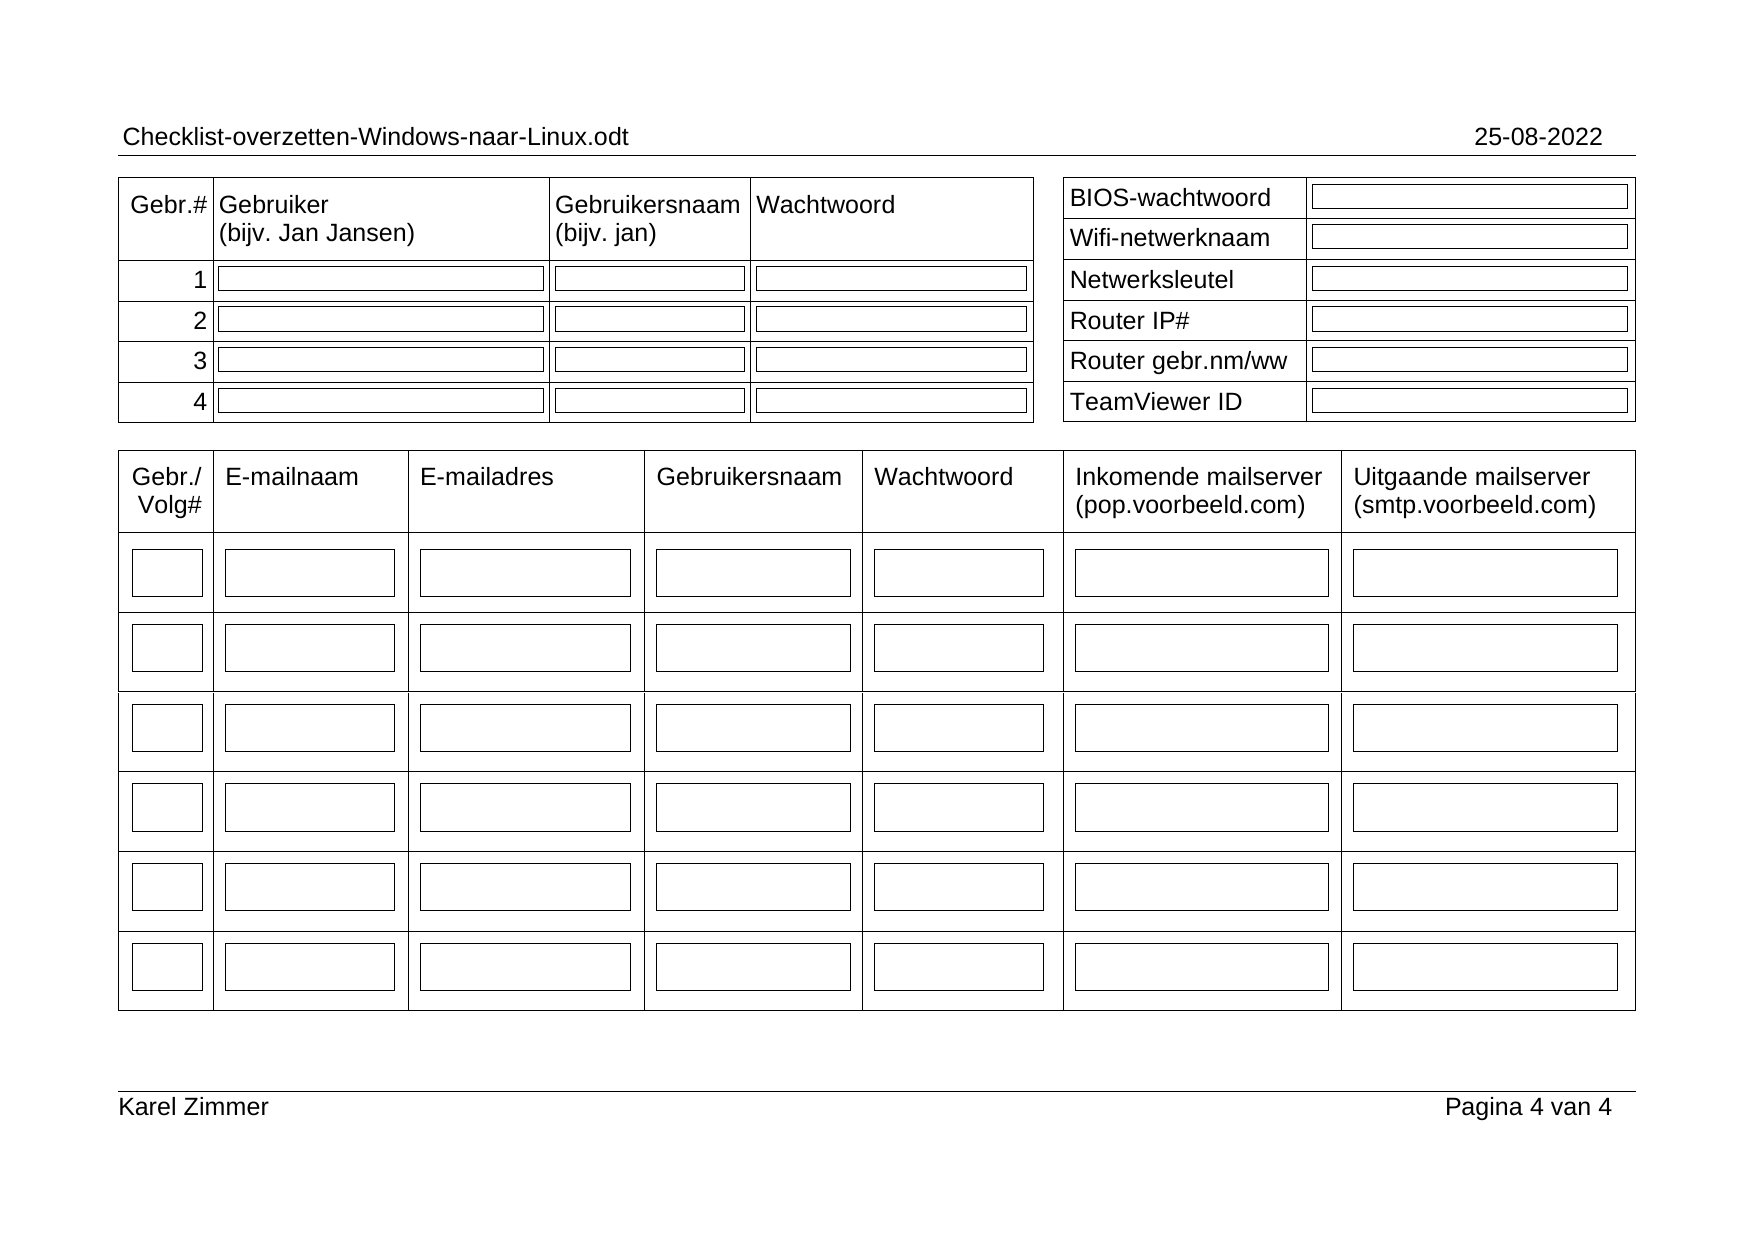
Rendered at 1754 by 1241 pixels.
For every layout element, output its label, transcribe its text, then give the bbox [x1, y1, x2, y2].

table_header Wachtwoord [863, 451, 1063, 532]
table_cell [1307, 341, 1635, 381]
table_cell [119, 772, 213, 851]
table_header Inkomende mailserver (pop.voorbeeld.com) [1064, 451, 1341, 532]
table_cell [119, 533, 213, 612]
table_cell [1064, 693, 1341, 771]
table_cell [214, 302, 549, 341]
table_cell [1342, 932, 1635, 1010]
table_cell [863, 613, 1063, 691]
table_cell [119, 852, 213, 931]
table_cell [863, 693, 1063, 771]
table_cell Netwerksleutel [1064, 260, 1306, 300]
table_cell [1342, 693, 1635, 771]
table_cell [1034, 382, 1063, 422]
table_cell [1034, 260, 1063, 301]
table_cell [751, 342, 1033, 382]
table_cell TeamViewer ID [1064, 382, 1306, 421]
table_cell Wifi-netwerknaam [1064, 219, 1306, 259]
table_cell [1034, 301, 1063, 341]
table_cell [1064, 852, 1341, 931]
table_cell [645, 613, 862, 691]
table_cell [550, 261, 750, 301]
table_cell [751, 261, 1033, 301]
table_cell [214, 383, 549, 422]
table_cell [1307, 301, 1635, 340]
table_cell [645, 932, 862, 1010]
table_cell [119, 613, 213, 691]
table_header E-mailnaam [214, 451, 408, 532]
table_cell [1342, 772, 1635, 851]
table_cell 1 [119, 261, 213, 301]
table_cell [214, 261, 549, 301]
table_cell [214, 693, 408, 771]
table_header Wachtwoord [751, 178, 1033, 260]
table_cell [409, 932, 644, 1010]
table_header Uitgaande mailserver (smtp.voorbeeld.com) [1342, 451, 1635, 532]
table_cell [751, 383, 1033, 422]
table_cell [214, 533, 408, 612]
table_cell 3 [119, 342, 213, 382]
table_cell [409, 693, 644, 771]
table_cell [550, 302, 750, 341]
table_cell [1034, 219, 1063, 260]
table_cell [863, 772, 1063, 851]
table_cell [1342, 613, 1635, 691]
table_cell [645, 533, 862, 612]
table_cell [550, 342, 750, 382]
table_cell [863, 533, 1063, 612]
table_cell [1307, 260, 1635, 300]
table_header Gebruikersnaam [645, 451, 862, 532]
table_cell [409, 613, 644, 691]
table_cell [214, 932, 408, 1010]
table_cell [119, 932, 213, 1010]
table_cell [409, 533, 644, 612]
table_cell [645, 772, 862, 851]
table_header Gebr./Volg# [119, 451, 213, 532]
table_header Gebruiker (bijv. Jan Jansen) [214, 178, 549, 260]
table_cell [1307, 219, 1635, 259]
table_cell [1064, 613, 1341, 691]
table_cell [409, 772, 644, 851]
table_header E-mailadres [409, 451, 644, 532]
table_cell Router IP# [1064, 301, 1306, 340]
table_cell [214, 852, 408, 931]
table_cell Router gebr.nm/ww [1064, 341, 1306, 381]
table_cell [1064, 932, 1341, 1010]
table_cell [645, 693, 862, 771]
table_cell [645, 852, 862, 931]
table_cell [863, 932, 1063, 1010]
table_cell [409, 852, 644, 931]
table_cell [214, 342, 549, 382]
table_cell 4 [119, 383, 213, 422]
table_header Gebr.# [119, 178, 213, 260]
table_cell [1064, 533, 1341, 612]
table_cell [863, 852, 1063, 931]
table_cell [1342, 533, 1635, 612]
table_cell [214, 772, 408, 851]
table_cell [1342, 852, 1635, 931]
table_cell [1307, 382, 1635, 421]
table_cell [214, 613, 408, 691]
table_header Gebruikersnaam (bijv. jan) [550, 178, 750, 260]
table_cell [119, 693, 213, 771]
table_header [1034, 177, 1063, 219]
table_cell [751, 302, 1033, 341]
table_cell [550, 383, 750, 422]
table_header BIOS-wachtwoord [1064, 178, 1306, 218]
table_header [1307, 178, 1635, 218]
table_cell [1064, 772, 1341, 851]
table_cell 2 [119, 302, 213, 341]
table_cell [1034, 341, 1063, 382]
